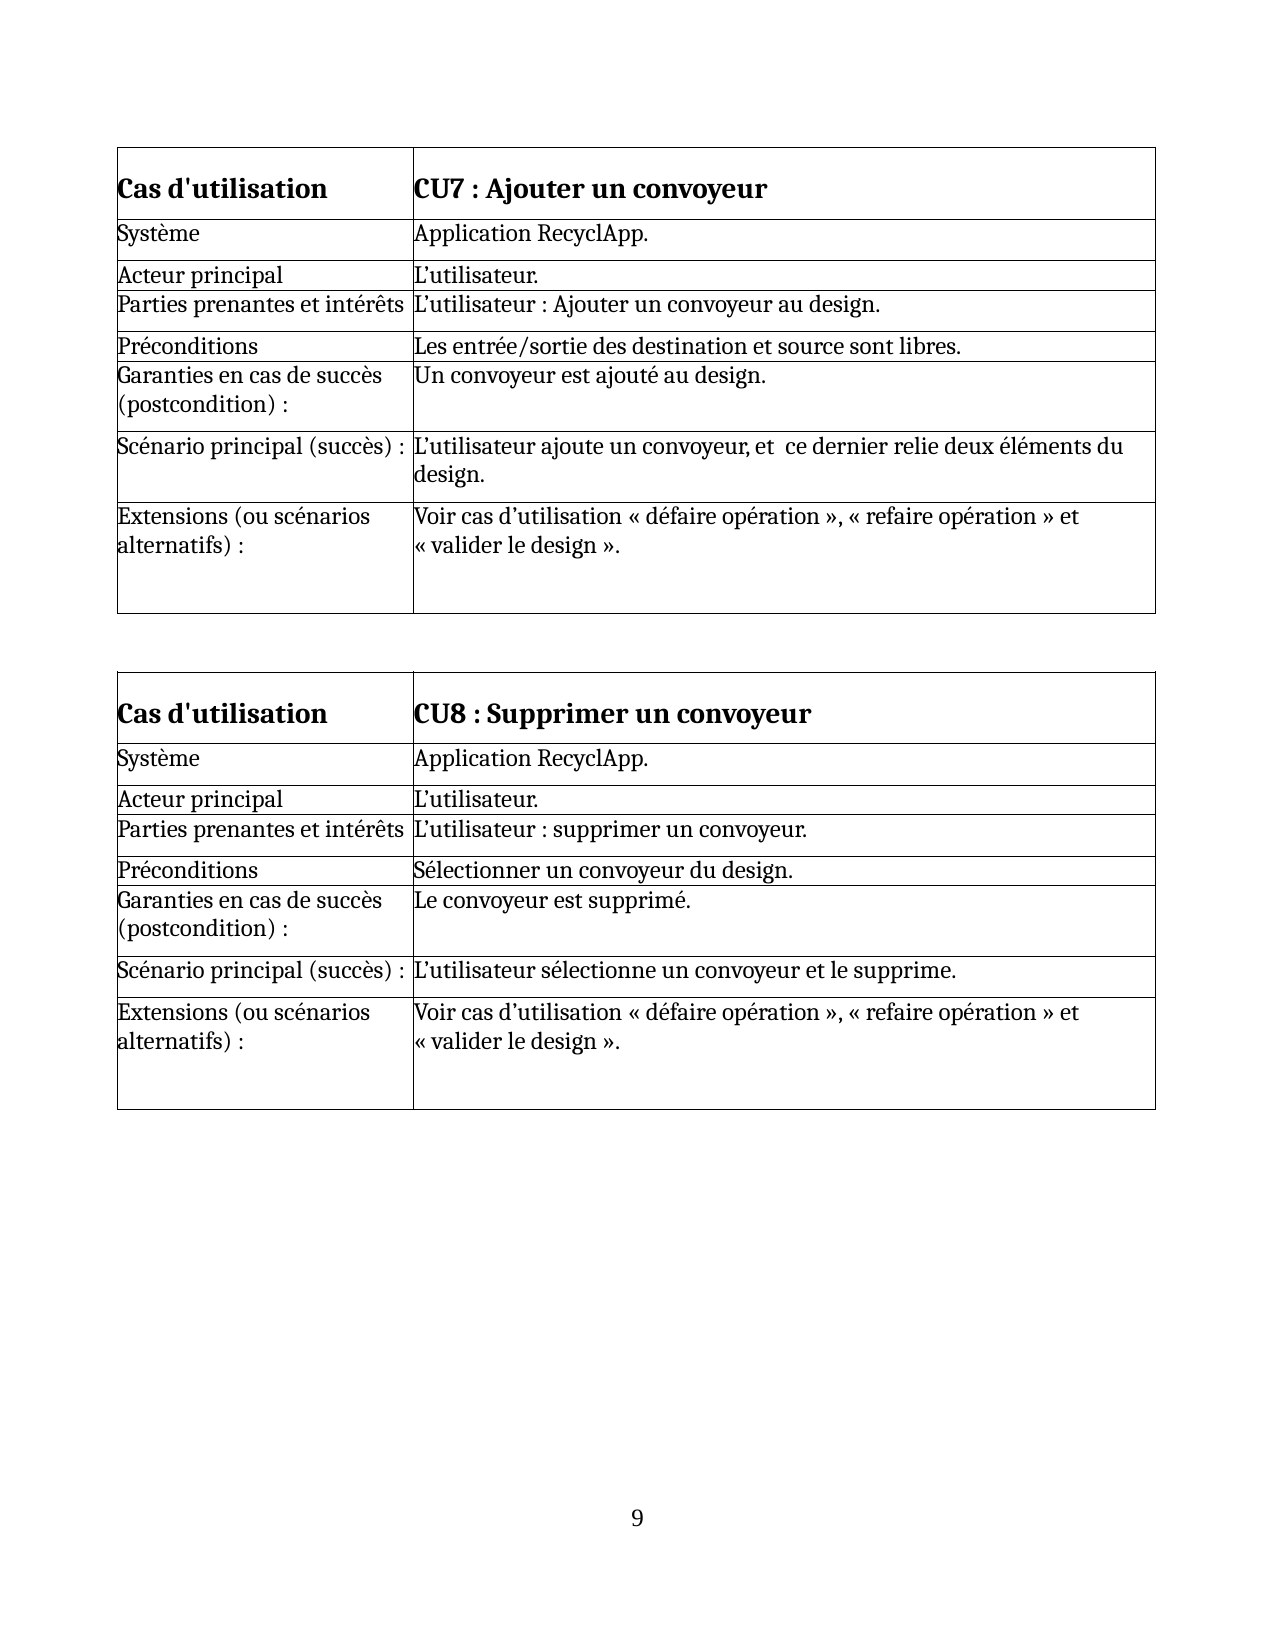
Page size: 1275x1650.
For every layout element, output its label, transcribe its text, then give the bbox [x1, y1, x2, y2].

table_cell Parties prenantes et intérêts [118, 291, 413, 331]
table_cell Scénario principal (succès) : [118, 957, 413, 997]
table_cell Système [118, 744, 413, 785]
table_cell L’utilisateur : Ajouter un convoyeur au design. [414, 291, 1155, 331]
table_header Cas d'utilisation [118, 148, 413, 218]
table_cell Application RecyclApp. [414, 744, 1155, 785]
table_header CU7 : Ajouter un convoyeur [414, 148, 1155, 218]
table_cell L’utilisateur sélectionne un convoyeur et le supprime. [414, 957, 1155, 997]
table_cell L’utilisateur. [414, 261, 1155, 289]
table_cell Parties prenantes et intérêts [118, 815, 413, 856]
table_cell L’utilisateur. [414, 786, 1155, 814]
table_cell Extensions (ou scénarios alternatifs) : [118, 503, 413, 613]
table_cell L’utilisateur : supprimer un convoyeur. [414, 815, 1155, 856]
table_header Cas d'utilisation [118, 673, 413, 743]
table_cell Sélectionner un convoyeur du design. [414, 857, 1155, 885]
table_cell Application RecyclApp. [414, 220, 1155, 260]
table_cell Le convoyeur est supprimé. [414, 886, 1155, 956]
table_cell Préconditions [118, 857, 413, 885]
table_cell Système [118, 220, 413, 260]
table_header CU8 : Supprimer un convoyeur [414, 673, 1155, 743]
table_cell Garanties en cas de succès (postcondition) : [118, 362, 413, 431]
table_cell Garanties en cas de succès (postcondition) : [118, 886, 413, 956]
table_cell Extensions (ou scénarios alternatifs) : [118, 998, 413, 1109]
table_cell Scénario principal (succès) : [118, 432, 413, 502]
table_cell Acteur principal [118, 786, 413, 814]
table_cell L’utilisateur ajoute un convoyeur, et ce dernier relie deux éléments du design. [414, 432, 1155, 502]
table_cell Voir cas d’utilisation « défaire opération », « refaire opération » et « valider le design ». [414, 503, 1155, 613]
table_cell Voir cas d’utilisation « défaire opération », « refaire opération » et « valider le design ». [414, 998, 1155, 1109]
table_cell Préconditions [118, 332, 413, 361]
table_cell Les entrée/sortie des destination et source sont libres. [414, 332, 1155, 361]
table_cell Acteur principal [118, 261, 413, 289]
table_cell Un convoyeur est ajouté au design. [414, 362, 1155, 431]
